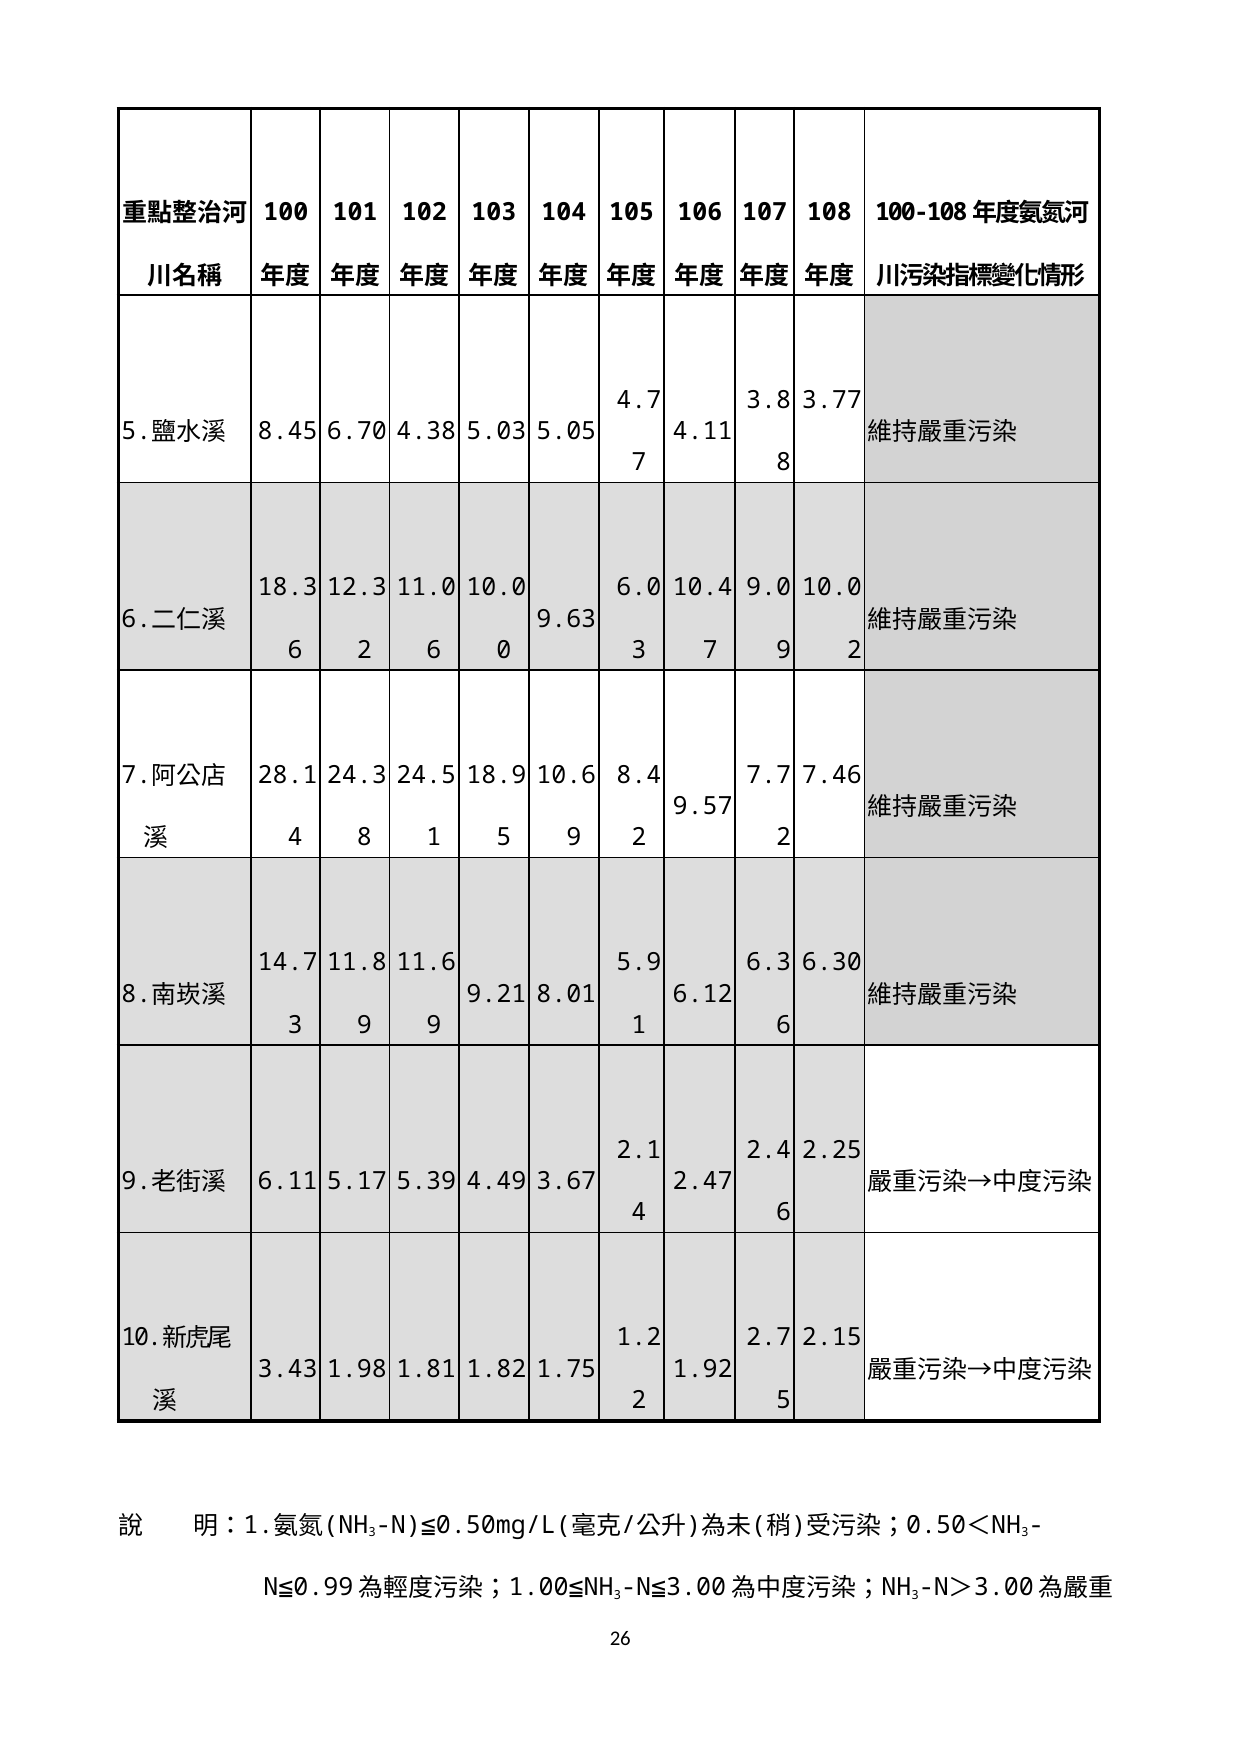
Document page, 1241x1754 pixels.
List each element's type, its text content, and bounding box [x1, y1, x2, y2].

table_header 107年度 [736, 110, 793, 294]
text 說 明：1.氨氮(NH3-N)≦0.50mg/L(毫克/公升)為未(稍)受污染；0.50＜NH3-N≦0.99為輕度污染；1.00≦NH3-N≦3.00為中度污染；NH3-N＞3.00為嚴重 [118, 1482, 1122, 1607]
table_cell 3.43 [252, 1233, 319, 1419]
table_cell 5.03 [460, 296, 528, 482]
table_cell 9.09 [736, 483, 793, 669]
table_header 103年度 [460, 110, 528, 294]
table_cell 1.82 [460, 1233, 528, 1419]
table_cell 18.36 [252, 483, 319, 669]
table_cell 1.22 [600, 1233, 663, 1419]
table_cell 6.70 [321, 296, 389, 482]
table_cell 28.14 [252, 671, 319, 857]
table_header 重點整治河川名稱 [120, 110, 250, 294]
table_cell 8.01 [530, 858, 598, 1044]
table_cell 12.32 [321, 483, 389, 669]
table_cell 4.77 [600, 296, 663, 482]
table_cell 維持嚴重污染 [865, 858, 1098, 1044]
table_cell 8.45 [252, 296, 319, 482]
table_cell 4.38 [390, 296, 458, 482]
table_cell 7.46 [795, 671, 864, 857]
table_cell 11.69 [390, 858, 458, 1044]
table_cell 維持嚴重污染 [865, 671, 1098, 857]
table_cell 2.75 [736, 1233, 793, 1419]
table_cell 1.92 [665, 1233, 734, 1419]
table_cell 24.38 [321, 671, 389, 857]
table_cell 4.49 [460, 1046, 528, 1232]
table_cell 5.91 [600, 858, 663, 1044]
table_cell 10.69 [530, 671, 598, 857]
table_cell 維持嚴重污染 [865, 483, 1098, 669]
table_cell 11.06 [390, 483, 458, 669]
table_header 105年度 [600, 110, 663, 294]
table_cell 嚴重污染→中度污染 [865, 1233, 1098, 1419]
table_cell 6.03 [600, 483, 663, 669]
table_cell 10.00 [460, 483, 528, 669]
table_cell 6.二仁溪 [120, 483, 250, 669]
table_cell 1.98 [321, 1233, 389, 1419]
table_cell 嚴重污染→中度污染 [865, 1046, 1098, 1232]
table_cell 8.42 [600, 671, 663, 857]
table_cell 3.77 [795, 296, 864, 482]
table_header 108年度 [795, 110, 864, 294]
table_cell 1.75 [530, 1233, 598, 1419]
table_header 101年度 [321, 110, 389, 294]
table_cell 5.05 [530, 296, 598, 482]
table_cell 7.72 [736, 671, 793, 857]
table_cell 2.46 [736, 1046, 793, 1232]
table_cell 6.36 [736, 858, 793, 1044]
table_header 100年度 [252, 110, 319, 294]
table_cell 9.63 [530, 483, 598, 669]
table_cell 3.67 [530, 1046, 598, 1232]
table_cell 10.新虎尾溪 [120, 1233, 250, 1419]
table_cell 9.21 [460, 858, 528, 1044]
table_cell 5.39 [390, 1046, 458, 1232]
table_cell 6.11 [252, 1046, 319, 1232]
table_header 100-108年度氨氮河川污染指標變化情形 [865, 110, 1098, 294]
table_cell 11.89 [321, 858, 389, 1044]
table_cell 6.30 [795, 858, 864, 1044]
table_cell 2.25 [795, 1046, 864, 1232]
table_cell 5.17 [321, 1046, 389, 1232]
table_cell 3.88 [736, 296, 793, 482]
table_cell 18.95 [460, 671, 528, 857]
table_header 106年度 [665, 110, 734, 294]
table_cell 4.11 [665, 296, 734, 482]
table_cell 1.81 [390, 1233, 458, 1419]
table_cell 10.47 [665, 483, 734, 669]
table_cell 8.南崁溪 [120, 858, 250, 1044]
table_cell 9.老街溪 [120, 1046, 250, 1232]
table_cell 2.47 [665, 1046, 734, 1232]
table_cell 2.14 [600, 1046, 663, 1232]
table_cell 6.12 [665, 858, 734, 1044]
table_cell 維持嚴重污染 [865, 296, 1098, 482]
table_cell 10.02 [795, 483, 864, 669]
table_cell 5.鹽水溪 [120, 296, 250, 482]
table_cell 7.阿公店溪 [120, 671, 250, 857]
table_header 102年度 [390, 110, 458, 294]
table_cell 24.51 [390, 671, 458, 857]
table_header 104年度 [530, 110, 598, 294]
table_cell 14.73 [252, 858, 319, 1044]
table_cell 2.15 [795, 1233, 864, 1419]
table_cell 9.57 [665, 671, 734, 857]
